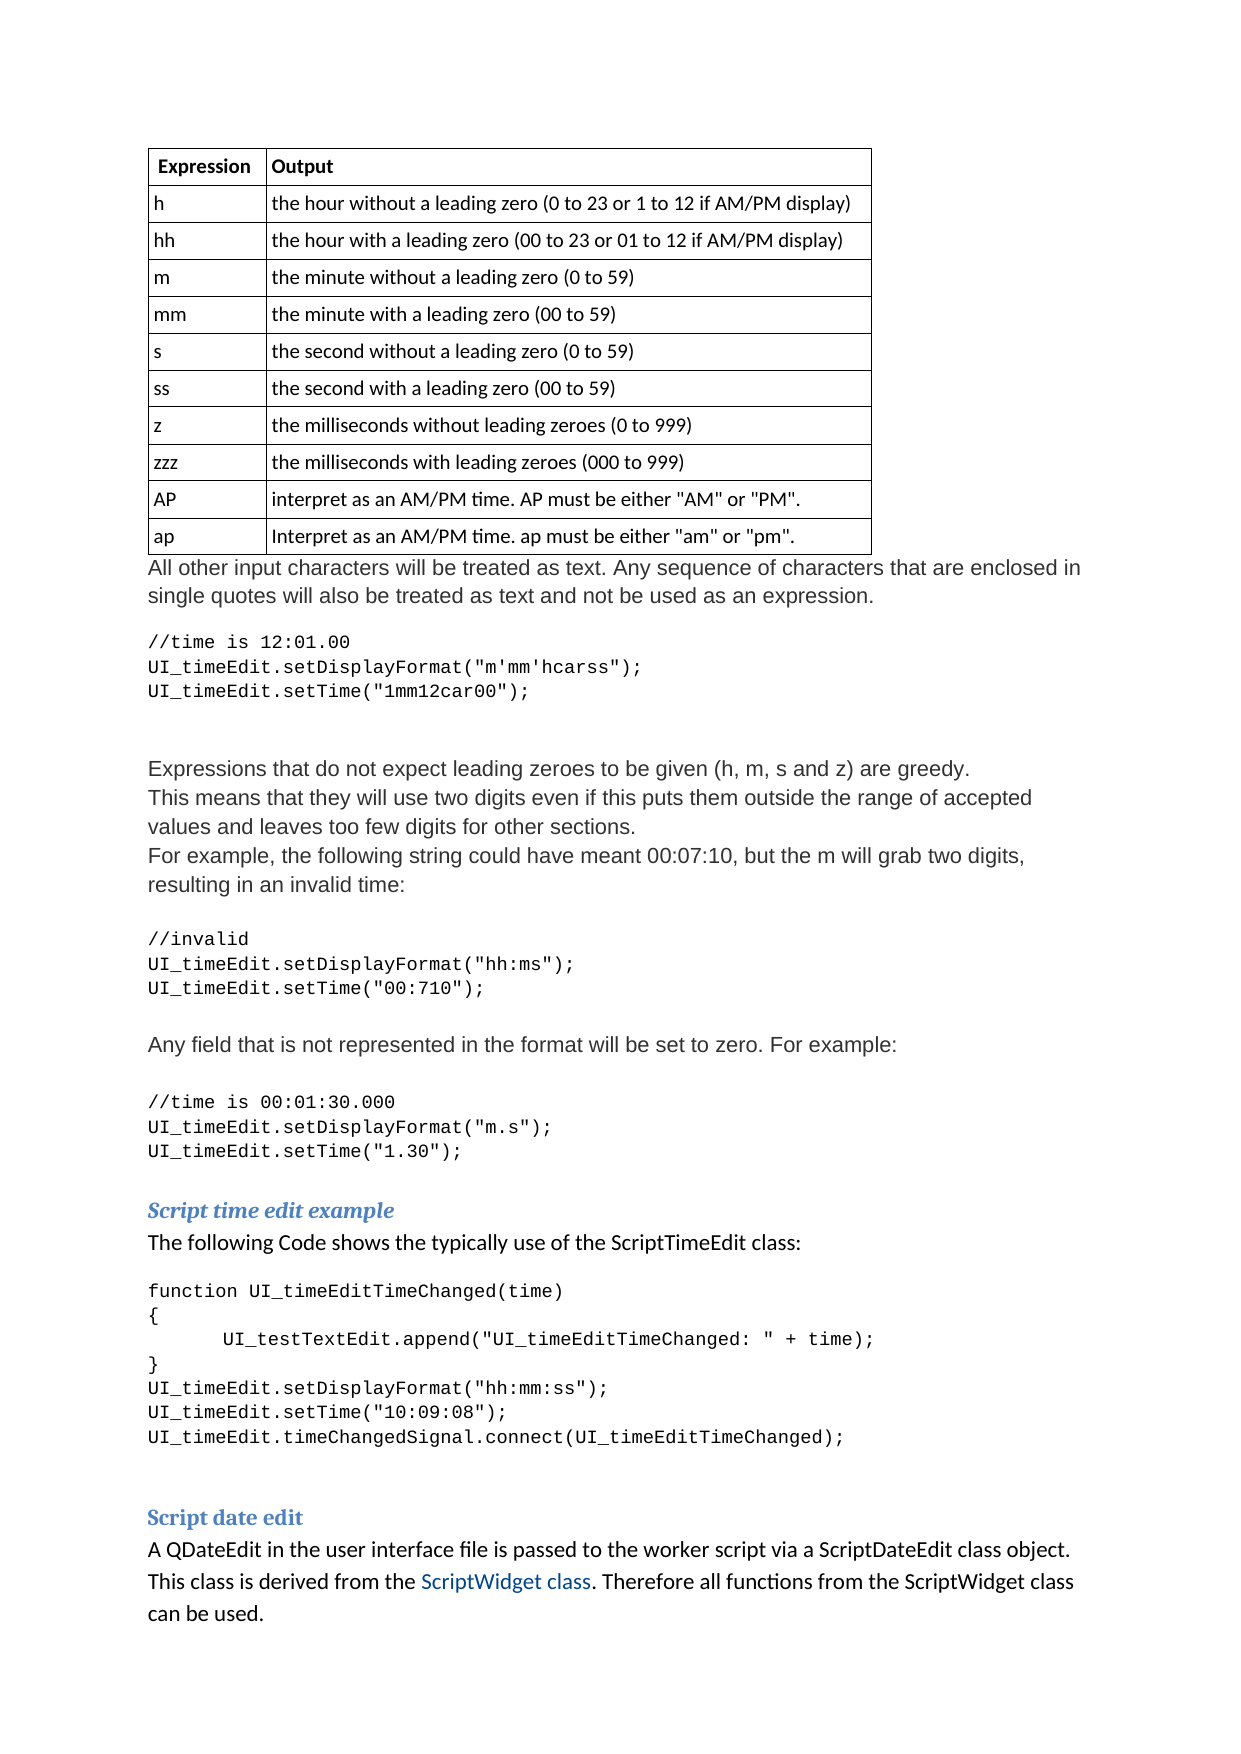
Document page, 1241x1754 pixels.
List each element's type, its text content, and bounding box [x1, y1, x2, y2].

text //invalid [148, 930, 1093, 951]
text UI_timeEdit.setTime("10:09:08"); [148, 1403, 1093, 1424]
text UI_timeEdit.setTime("00:710"); [148, 979, 1093, 1000]
table_cell the hour without a leading zero (0 to 23 or 1 to 12 if AM/PM display) [267, 186, 871, 222]
text function UI_timeEditTimeChanged(time) [148, 1281, 1093, 1303]
text { [148, 1306, 1093, 1327]
table_cell s [149, 334, 266, 369]
text //time is 00:01:30.000 [148, 1093, 1093, 1114]
text //time is 12:01.00 [148, 633, 1093, 654]
text UI_timeEdit.setTime("1.30"); [148, 1142, 1093, 1163]
text This means that they will use two digits even if this puts them outside the range of accepted values and leaves too few digits for other sections. [148, 785, 1093, 839]
text All other input characters will be treated as text. Any sequence of characters that are enclosed in single quotes will also be treated as text and not be used as an expression. [148, 554, 1093, 609]
table_cell m [149, 260, 266, 296]
table_cell the minute with a leading zero (00 to 59) [267, 297, 871, 332]
text UI_timeEdit.setTime("1mm12car00"); [148, 682, 1093, 703]
subtitle Script time edit example [148, 1198, 1093, 1224]
table_cell mm [149, 297, 266, 332]
text UI_testTextEdit.append("UI_timeEditTimeChanged: " + time); [148, 1330, 1093, 1351]
table_cell AP [149, 481, 266, 517]
text UI_timeEdit.setDisplayFormat("hh:mm:ss"); [148, 1379, 1093, 1400]
table_cell z [149, 407, 266, 443]
text } [148, 1354, 1093, 1376]
table_cell h [149, 186, 266, 222]
table_cell the hour with a leading zero (00 to 23 or 01 to 12 if AM/PM display) [267, 223, 871, 258]
table_cell the second with a leading zero (00 to 59) [267, 371, 871, 406]
table_cell hh [149, 223, 266, 258]
text This class is derived from the ScriptWidget class. Therefore all functions from the ScriptWidget class can be used. [148, 1567, 1093, 1628]
text Expressions that do not expect leading zeroes to be given (h, m, s and z) are greedy. [148, 756, 1093, 781]
text UI_timeEdit.timeChangedSignal.connect(UI_timeEditTimeChanged); [148, 1428, 1093, 1449]
subtitle Script date edit [148, 1505, 1093, 1531]
table_header Output [267, 149, 871, 184]
text For example, the following string could have meant 00:07:10, but the m will grab two digits, resulting in an invalid time: [148, 843, 1093, 897]
table_cell zzz [149, 445, 266, 480]
text UI_timeEdit.setDisplayFormat("m.s"); [148, 1117, 1093, 1139]
table_header Expression [149, 149, 266, 184]
table_cell the second without a leading zero (0 to 59) [267, 334, 871, 369]
table_cell ap [149, 519, 266, 554]
table_cell interpret as an AM/PM time. AP must be either "AM" or "PM". [267, 481, 871, 517]
table_cell the minute without a leading zero (0 to 59) [267, 260, 871, 296]
text A QDateEdit in the user interface file is passed to the worker script via a ScriptDateEdit class object. [148, 1535, 1093, 1563]
text UI_timeEdit.setDisplayFormat("m'mm'hcarss"); [148, 658, 1093, 679]
table_cell Interpret as an AM/PM time. ap must be either "am" or "pm". [267, 519, 871, 554]
text Any field that is not represented in the format will be set to zero. For example: [148, 1032, 1093, 1057]
table_cell the milliseconds without leading zeroes (0 to 999) [267, 407, 871, 443]
table_cell ss [149, 371, 266, 406]
text UI_timeEdit.setDisplayFormat("hh:ms"); [148, 954, 1093, 976]
table_cell the milliseconds with leading zeroes (000 to 999) [267, 445, 871, 480]
text The following Code shows the typically use of the ScriptTimeEdit class: [148, 1228, 1093, 1256]
